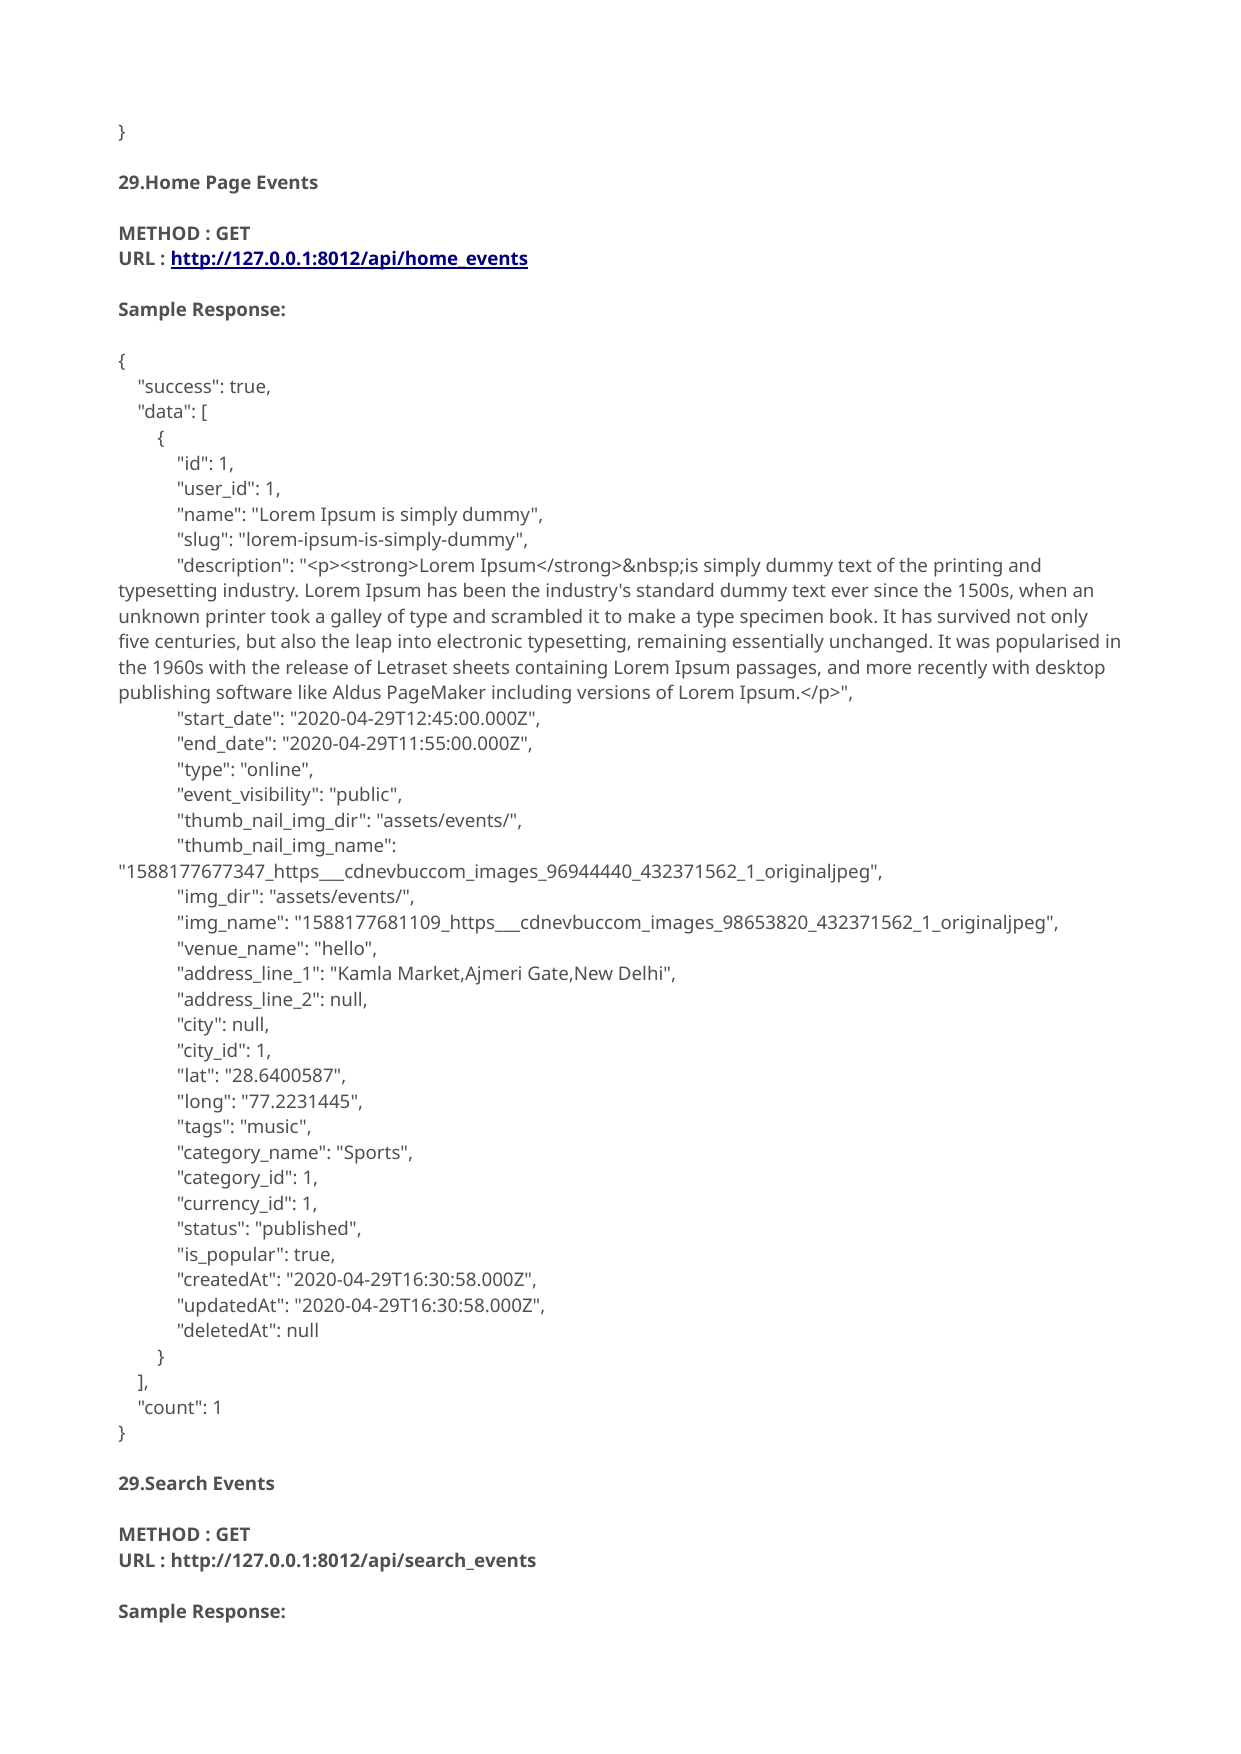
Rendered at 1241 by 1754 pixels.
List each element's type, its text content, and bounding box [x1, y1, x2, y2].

text METHOD : GET [118, 1522, 1122, 1547]
text 29.Search Events [118, 1471, 1122, 1496]
text "success": true, [118, 373, 1122, 399]
text URL : http://127.0.0.1:8012/api/home_events [118, 246, 1122, 271]
text } [118, 1343, 1122, 1369]
text "img_name": "1588177681109_https___cdnevbuccom_images_98653820_432371562_1_originaljpeg", [118, 909, 1122, 935]
text "event_visibility": "public", [118, 782, 1122, 807]
text "address_line_1": "Kamla Market,Ajmeri Gate,New Delhi", [118, 960, 1122, 986]
text "createdAt": "2020-04-29T16:30:58.000Z", [118, 1267, 1122, 1292]
text "category_id": 1, [118, 1164, 1122, 1190]
text "type": "online", [118, 756, 1122, 782]
text 29.Home Page Events [118, 169, 1122, 195]
text "lat": "28.6400587", [118, 1062, 1122, 1088]
text "user_id": 1, [118, 475, 1122, 501]
text "start_date": "2020-04-29T12:45:00.000Z", [118, 705, 1122, 731]
text "slug": "lorem-ipsum-is-simply-dummy", [118, 526, 1122, 552]
text "end_date": "2020-04-29T11:55:00.000Z", [118, 731, 1122, 756]
text "description": "<p><strong>Lorem Ipsum</strong>&nbsp;is simply dummy text of the printing and typesetting industry. Lorem Ipsum has been the industry's standard dummy text ever since the 1500s, when an unknown printer took a galley of type and scrambled it to make a type specimen book. It has survived not only five centuries, but also the leap into electronic typesetting, remaining essentially unchanged. It was popularised in the 1960s with the release of Letraset sheets containing Lorem Ipsum passages, and more recently with desktop publishing software like Aldus PageMaker including versions of Lorem Ipsum.</p>", [118, 552, 1122, 705]
text METHOD : GET [118, 220, 1122, 246]
text } [118, 1420, 1122, 1445]
text "is_popular": true, [118, 1241, 1122, 1267]
text "data": [ [118, 399, 1122, 424]
text "thumb_nail_img_dir": "assets/events/", [118, 807, 1122, 833]
text ], [118, 1369, 1122, 1394]
text "city_id": 1, [118, 1037, 1122, 1062]
text "long": "77.2231445", [118, 1088, 1122, 1113]
text URL : http://127.0.0.1:8012/api/search_events [118, 1547, 1122, 1573]
text "updatedAt": "2020-04-29T16:30:58.000Z", [118, 1292, 1122, 1318]
text Sample Response: [118, 1598, 1122, 1624]
text "id": 1, [118, 450, 1122, 475]
text { [118, 348, 1122, 373]
text "count": 1 [118, 1394, 1122, 1420]
text { [118, 424, 1122, 450]
text "thumb_nail_img_name": "1588177677347_https___cdnevbuccom_images_96944440_432371562_1_originaljpeg", [118, 833, 1122, 884]
text "venue_name": "hello", [118, 935, 1122, 960]
text Sample Response: [118, 297, 1122, 322]
text "img_dir": "assets/events/", [118, 884, 1122, 909]
text "status": "published", [118, 1216, 1122, 1241]
text "name": "Lorem Ipsum is simply dummy", [118, 501, 1122, 526]
text "category_name": "Sports", [118, 1139, 1122, 1164]
text "tags": "music", [118, 1113, 1122, 1139]
text "city": null, [118, 1011, 1122, 1037]
text "deletedAt": null [118, 1318, 1122, 1343]
text } [118, 118, 1122, 144]
text "currency_id": 1, [118, 1190, 1122, 1216]
text "address_line_2": null, [118, 986, 1122, 1011]
